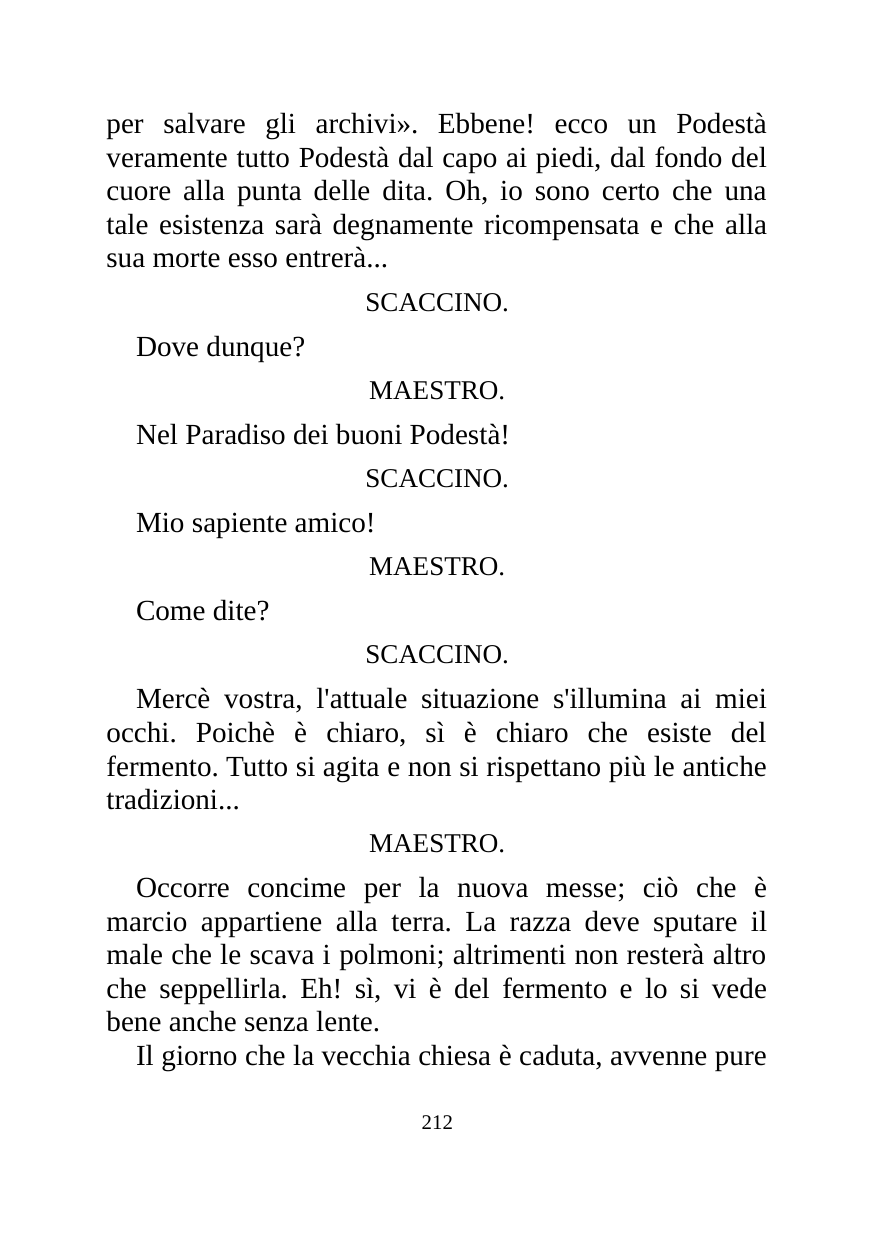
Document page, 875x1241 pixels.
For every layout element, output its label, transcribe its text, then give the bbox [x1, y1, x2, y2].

text per salvare gli archivi». Ebbene! ecco un Podestà veramente tutto Podestà dal capo ai piedi, dal fondo del cuore alla punta delle dita. Oh, io sono certo che una tale esistenza sarà degnamente ricompensata e che alla sua morte esso entrerà... [106, 106, 768, 274]
text Il giorno che la vecchia chiesa è caduta, avvenne pure [106, 1038, 768, 1072]
text Nel Paradiso dei buoni Podestà! [106, 417, 768, 450]
text SCACCINO. [106, 462, 768, 493]
text Mio sapiente amico! [106, 505, 768, 539]
text Occorre concime per la nuova messe; ciò che è marcio appartiene alla terra. La razza deve sputare il male che le scava i polmoni; altrimenti non resterà altro che seppellirla. Eh! sì, vi è del fermento e lo si vede bene anche senza lente. [106, 870, 768, 1038]
text SCACCINO. [106, 639, 768, 670]
text MAESTRO. [106, 374, 768, 405]
text SCACCINO. [106, 286, 768, 317]
text Mercè vostra, l'attuale situazione s'illumina ai miei occhi. Poichè è chiaro, sì è chiaro che esiste del fermento. Tutto si agita e non si rispettano più le antiche tradizioni... [106, 682, 768, 816]
text Come dite? [106, 593, 768, 627]
text Dove dunque? [106, 329, 768, 362]
text MAESTRO. [106, 827, 768, 859]
text MAESTRO. [106, 550, 768, 582]
